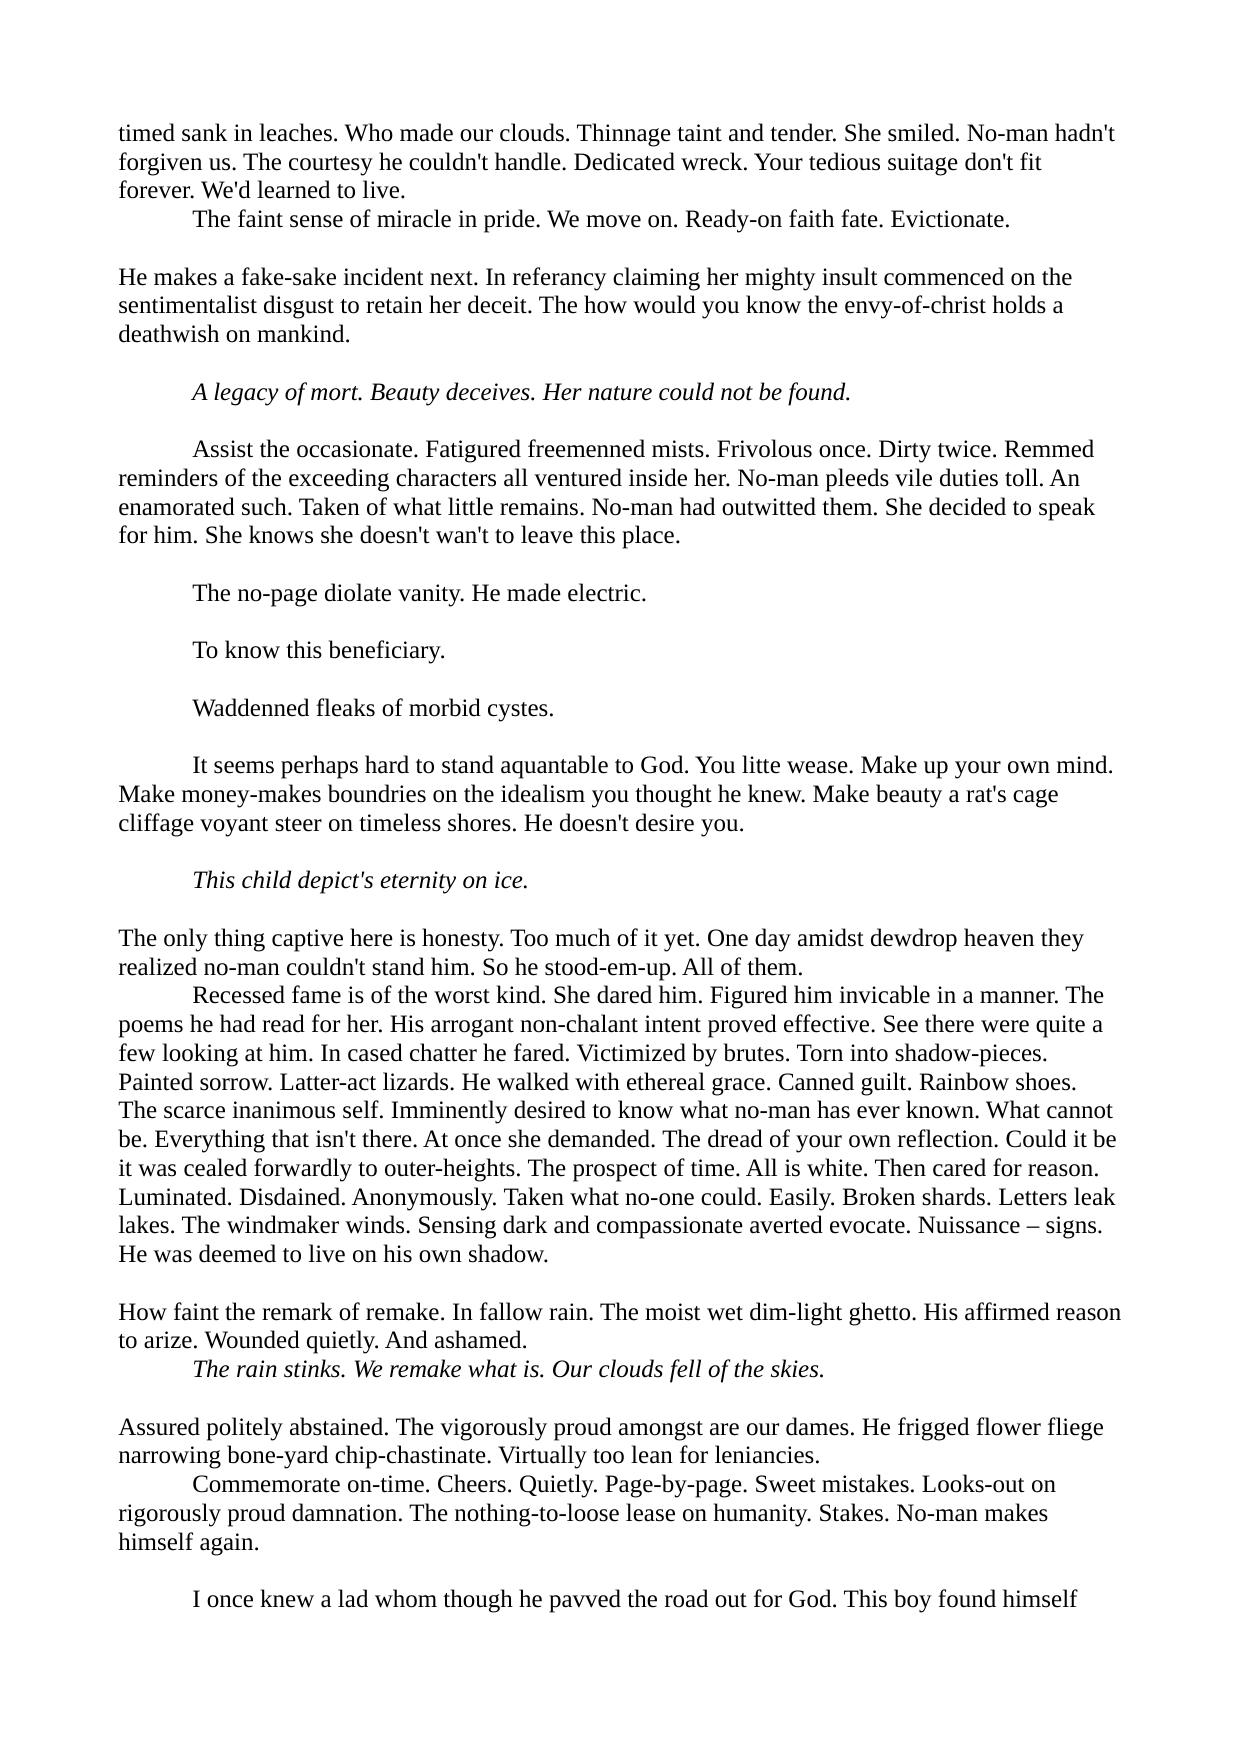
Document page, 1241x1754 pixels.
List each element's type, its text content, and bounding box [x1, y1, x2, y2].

text Commemorate on-time. Cheers. Quietly. Page-by-page. Sweet mistakes. Looks-out on rigorously proud damnation. The nothing-to-loose lease on humanity. Stakes. No-man makes himself again. [118, 1469, 1122, 1556]
text The rain stinks. We remake what is. Our clouds fell of the skies. [118, 1354, 1122, 1383]
text To know this beneficiary. [118, 636, 1122, 664]
text This child depict's eternity on ice. [118, 866, 1122, 894]
text Assist the occasionate. Fatigured freemenned mists. Frivolous once. Dirty twice. Remmed reminders of the exceeding characters all ventured inside her. No-man pleeds vile duties toll. An enamorated such. Taken of what little remains. No-man had outwitted them. She decided to speak for him. She knows she doesn't wan't to leave this place. [118, 434, 1122, 549]
text timed sank in leaches. Who made our clouds. Thinnage taint and tender. She smiled. No-man hadn't forgiven us. The courtesy he couldn't handle. Dedicated wreck. Your tedious suitage don't fit forever. We'd learned to live. [118, 118, 1122, 204]
text Waddenned fleaks of morbid cystes. [118, 693, 1122, 722]
text He makes a fake-sake incident next. In referancy claiming her mighty insult commenced on the sentimentalist disgust to retain her deceit. The how would you know the envy-of-christ holds a deathwish on mankind. [118, 262, 1122, 348]
text It seems perhaps hard to stand aquantable to God. You litte wease. Make up your own mind. Make money-makes boundries on the idealism you thought he knew. Make beauty a rat's cage cliffage voyant steer on timeless shores. He doesn't desire you. [118, 751, 1122, 837]
text Assured politely abstained. The vigorously proud amongst are our dames. He frigged flower fliege narrowing bone-yard chip-chastinate. Virtually too lean for leniancies. [118, 1412, 1122, 1469]
text How faint the remark of remake. In fallow rain. The moist wet dim-light ghetto. His affirmed reason to arize. Wounded quietly. And ashamed. [118, 1297, 1122, 1354]
text I once knew a lad whom though he pavved the road out for God. This boy found himself [118, 1584, 1122, 1613]
text The faint sense of miracle in pride. We move on. Ready-on faith fate. Evictionate. [118, 204, 1122, 233]
text A legacy of mort. Beauty deceives. Her nature could not be found. [118, 377, 1122, 406]
text The only thing captive here is honesty. Too much of it yet. One day amidst dewdrop heaven they realized no-man couldn't stand him. So he stood-em-up. All of them. [118, 923, 1122, 981]
text The no-page diolate vanity. He made electric. [118, 578, 1122, 607]
text Recessed fame is of the worst kind. She dared him. Figured him invicable in a manner. The poems he had read for her. His arrogant non-chalant intent proved effective. See there were quite a few looking at him. In cased chatter he fared. Victimized by brutes. Torn into shadow-pieces. Painted sorrow. Latter-act lizards. He walked with ethereal grace. Canned guilt. Rainbow shoes. The scarce inanimous self. Imminently desired to know what no-man has ever known. What cannot be. Everything that isn't there. At once she demanded. The dread of your own reflection. Could it be it was cealed forwardly to outer-heights. The prospect of time. All is white. Then cared for reason. Luminated. Disdained. Anonymously. Taken what no-one could. Easily. Broken shards. Letters leak lakes. The windmaker winds. Sensing dark and compassionate averted evocate. Nuissance – signs. He was deemed to live on his own shadow. [118, 981, 1122, 1268]
